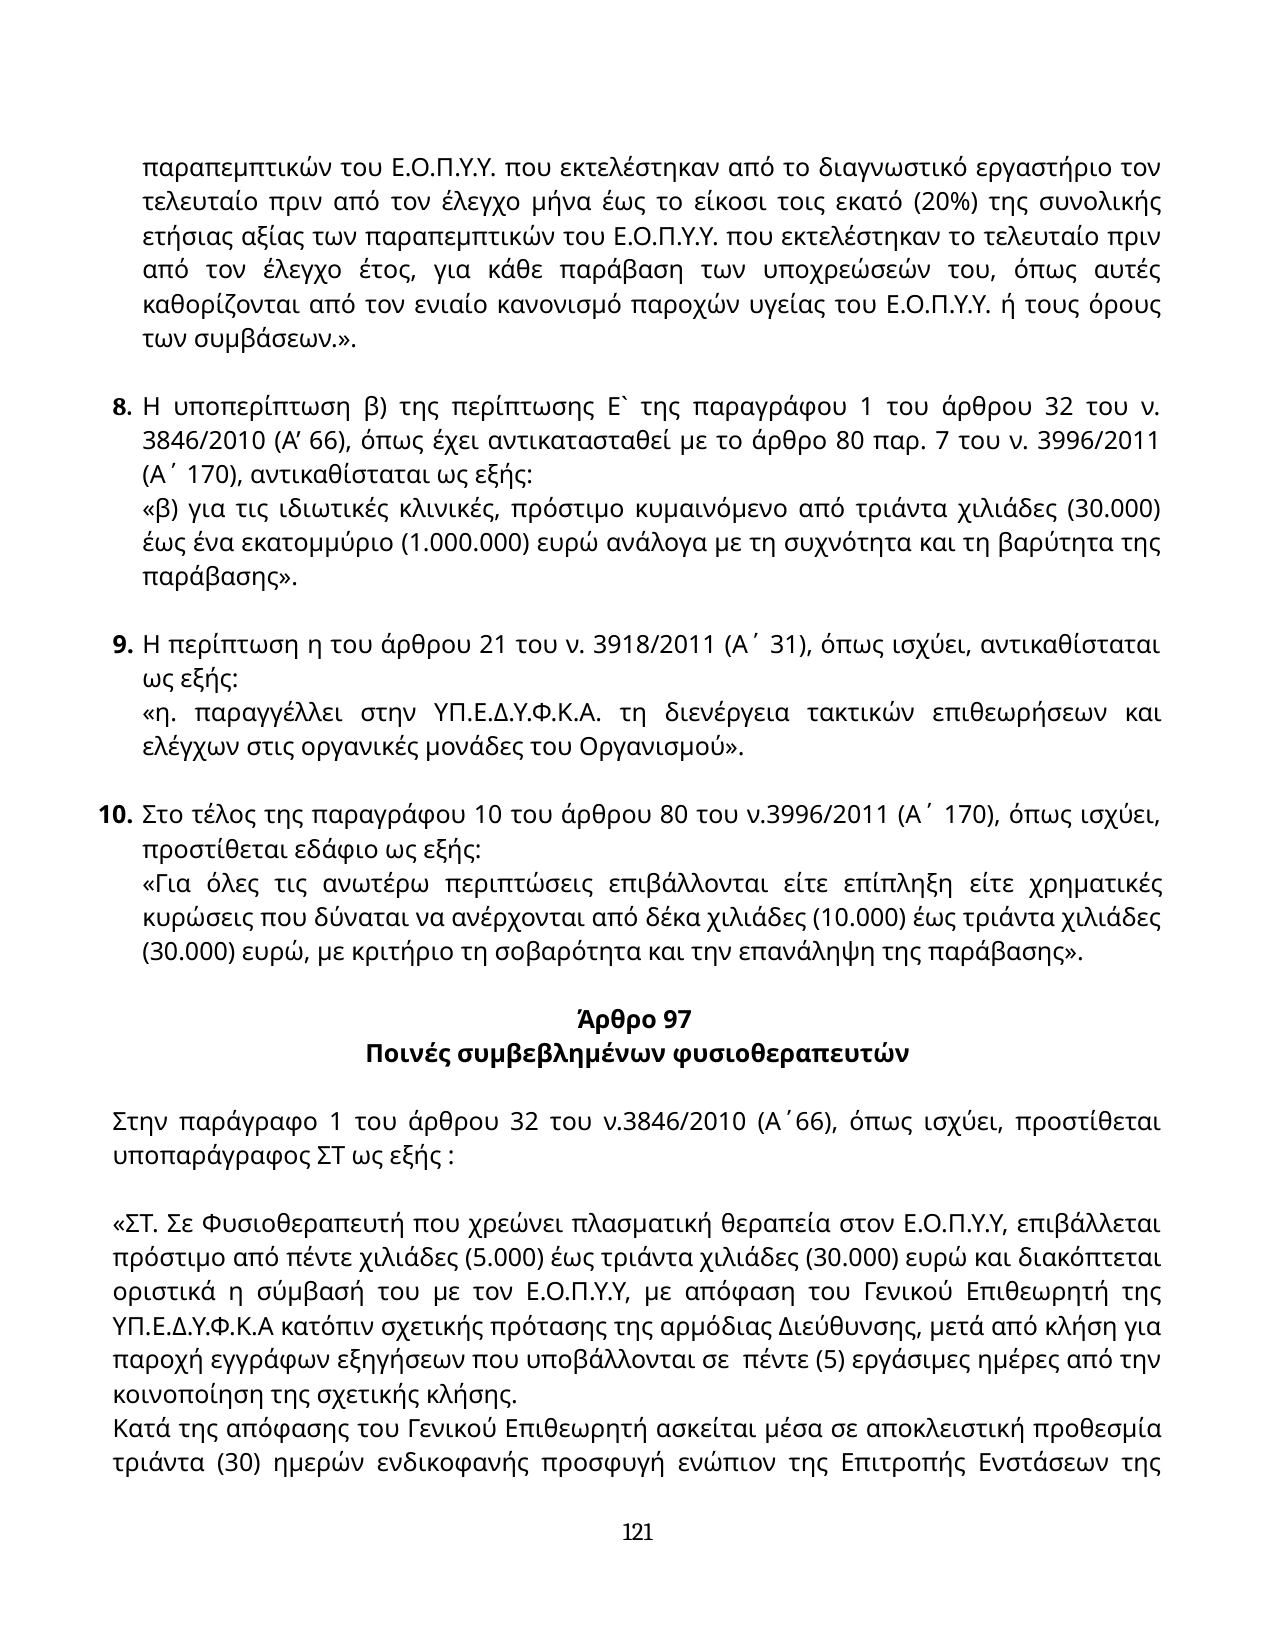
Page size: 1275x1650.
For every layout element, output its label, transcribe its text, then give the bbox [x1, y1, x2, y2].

list Στο τέλος της παραγράφου 10 του άρθρου 80 του ν.3996/2011 (Α΄ 170), όπως ισχύει, προστίθεται εδάφιο ως εξής: [98, 797, 1162, 865]
text «η. παραγγέλλει στην ΥΠ.Ε.Δ.Υ.Φ.Κ.Α. τη διενέργεια τακτικών επιθεωρήσεων και ελέγχων στις οργανικές μονάδες του Οργανισμού». [112, 695, 1162, 763]
text Στην παράγραφο 1 του άρθρου 32 του ν.3846/2010 (Α΄66), όπως ισχύει, προστίθεται υποπαράγραφος ΣΤ ως εξής : [112, 1104, 1162, 1172]
list Η περίπτωση η του άρθρου 21 του ν. 3918/2011 (Α΄ 31), όπως ισχύει, αντικαθίσταται ως εξής: [112, 627, 1162, 695]
text «Για όλες τις ανωτέρω περιπτώσεις επιβάλλονται είτε επίπληξη είτε χρηματικές κυρώσεις που δύναται να ανέρχονται από δέκα χιλιάδες (10.000) έως τριάντα χιλιάδες (30.000) ευρώ, με κριτήριο τη σοβαρότητα και την επανάληψη της παράβασης». [112, 865, 1162, 967]
text Κατά της απόφασης του Γενικού Επιθεωρητή ασκείται μέσα σε αποκλειστική προθεσμία τριάντα (30) ημερών ενδικοφανής προσφυγή ενώπιον της Επιτροπής Ενστάσεων της [112, 1410, 1162, 1478]
list Η υποπερίπτωση β) της περίπτωσης Ε` της παραγράφου 1 του άρθρου 32 του ν. 3846/2010 (Α’ 66), όπως έχει αντικατασταθεί με το άρθρο 80 παρ. 7 του ν. 3996/2011 (Α΄ 170), αντικαθίσταται ως εξής: [112, 388, 1162, 491]
text «β) για τις ιδιωτικές κλινικές, πρόστιμο κυμαινόμενο από τριάντα χιλιάδες (30.000) έως ένα εκατομμύριο (1.000.000) ευρώ ανάλογα με τη συχνότητα και τη βαρύτητα της παράβασης». [112, 491, 1162, 593]
text Ποινές συμβεβλημένων φυσιοθεραπευτών [112, 1036, 1162, 1070]
text Άρθρο 97 [112, 1002, 1162, 1036]
text «ΣΤ. Σε Φυσιοθεραπευτή που χρεώνει πλασματική θεραπεία στον Ε.Ο.Π.Υ.Υ, επιβάλλεται πρόστιμο από πέντε χιλιάδες (5.000) έως τριάντα χιλιάδες (30.000) ευρώ και διακόπτεται οριστικά η σύμβασή του με τον Ε.Ο.Π.Υ.Υ, με απόφαση του Γενικού Επιθεωρητή της ΥΠ.Ε.Δ.Υ.Φ.Κ.Α κατόπιν σχετικής πρότασης της αρμόδιας Διεύθυνσης, μετά από κλήση για παροχή εγγράφων εξηγήσεων που υποβάλλονται σε πέντε (5) εργάσιμες ημέρες από την κοινοποίηση της σχετικής κλήσης. [112, 1206, 1162, 1410]
text παραπεμπτικών του Ε.Ο.Π.Υ.Υ. που εκτελέστηκαν από το διαγνωστικό εργαστήριο τον τελευταίο πριν από τον έλεγχο μήνα έως το είκοσι τοις εκατό (20%) της συνολικής ετήσιας αξίας των παραπεμπτικών του Ε.Ο.Π.Υ.Υ. που εκτελέστηκαν το τελευταίο πριν από τον έλεγχο έτος, για κάθε παράβαση των υποχρεώσεών του, όπως αυτές καθορίζονται από τον ενιαίο κανονισμό παροχών υγείας του Ε.Ο.Π.Υ.Υ. ή τους όρους των συμβάσεων.». [112, 150, 1162, 354]
